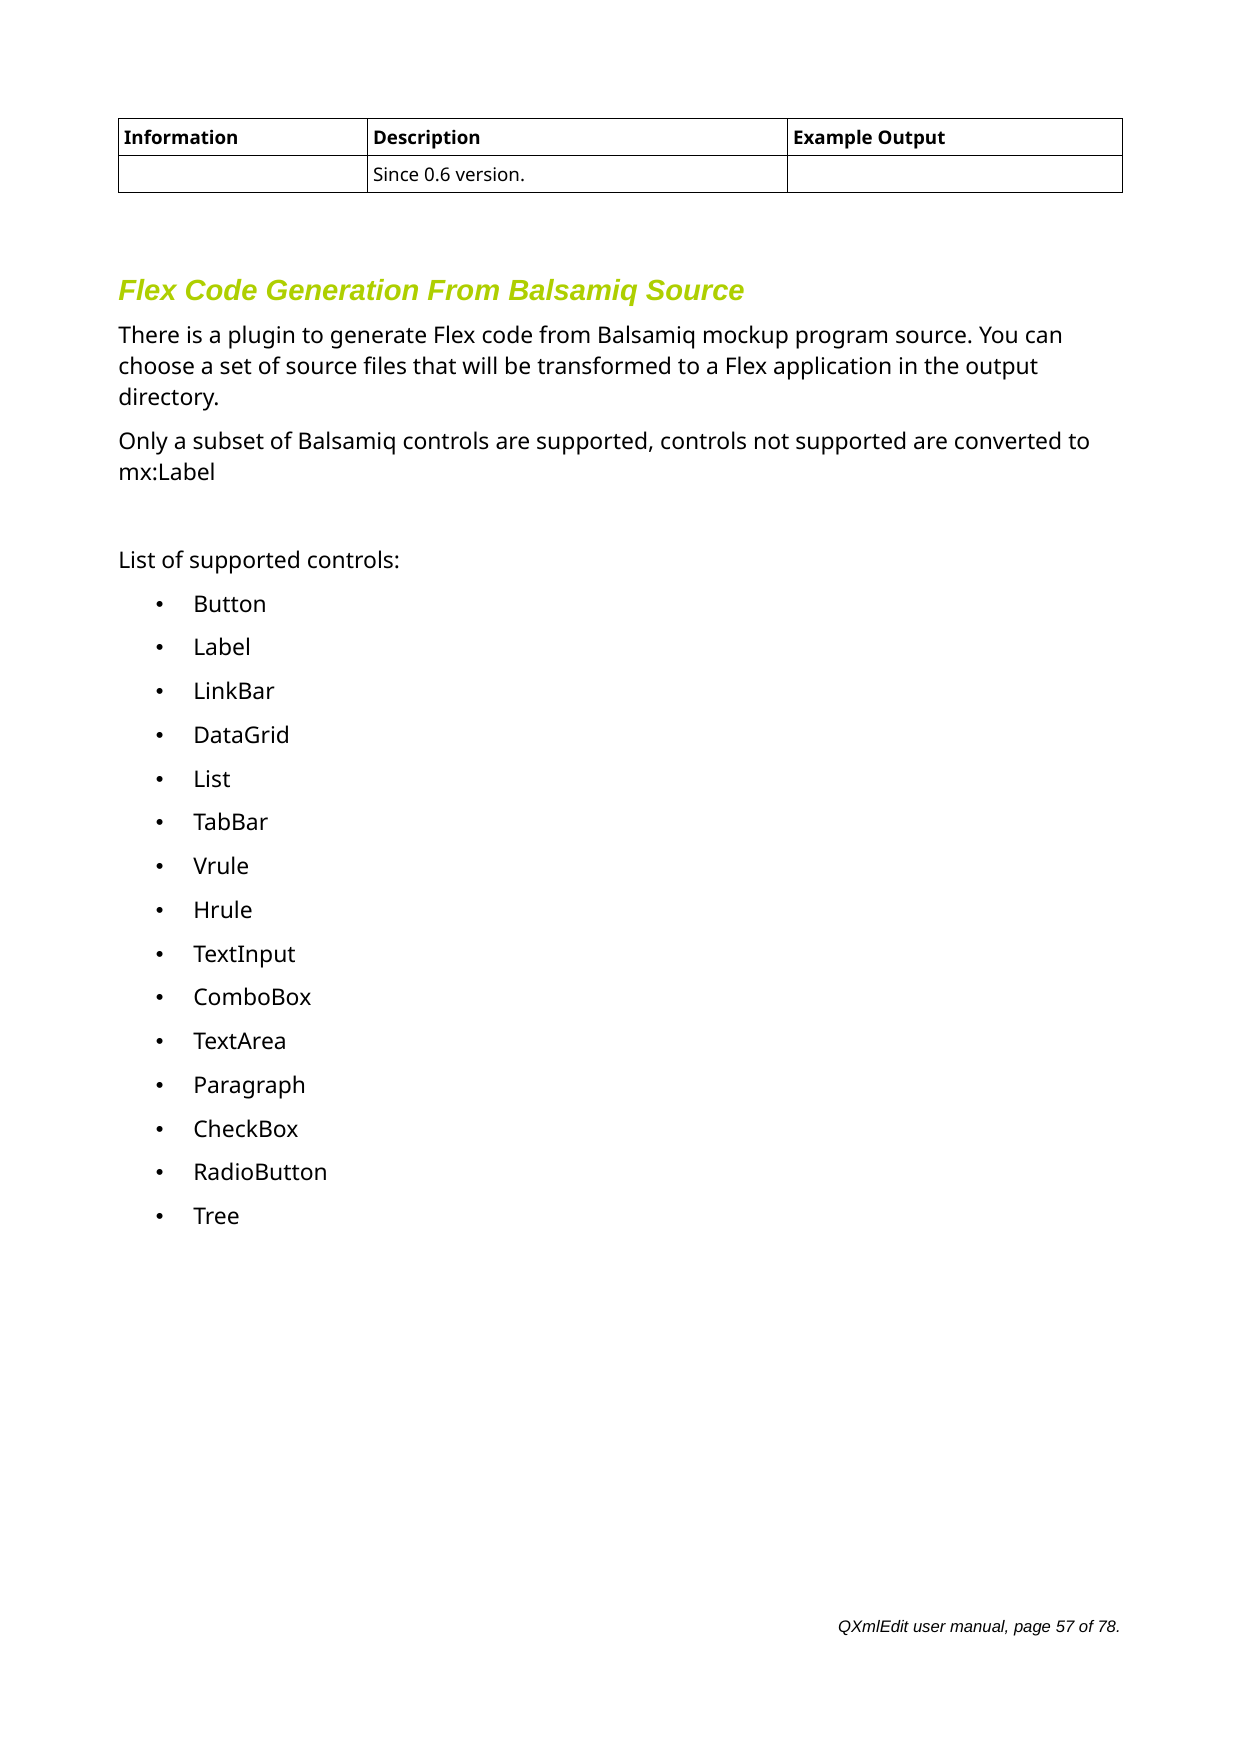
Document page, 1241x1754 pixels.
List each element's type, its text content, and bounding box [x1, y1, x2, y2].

list Hrule [156, 894, 1122, 925]
table_cell [788, 156, 1122, 192]
list List [156, 762, 1122, 794]
list RadioButton [156, 1156, 1122, 1187]
list CheckBox [156, 1112, 1122, 1144]
list TextInput [156, 937, 1122, 969]
list ComboBox [156, 981, 1122, 1012]
subtitle Flex Code Generation From Balsamiq Source [118, 273, 1122, 306]
table_cell [119, 156, 367, 192]
list Tree [156, 1200, 1122, 1231]
text There is a plugin to generate Flex code from Balsamiq mockup program source. You can choose a set of source files that will be transformed to a Flex application in the output directory. [118, 319, 1122, 412]
table_header Description [368, 119, 787, 155]
list DataGrid [156, 719, 1122, 750]
list Paragraph [156, 1069, 1122, 1100]
table_cell Since 0.6 version. [368, 156, 787, 192]
list Label [156, 631, 1122, 662]
text Only a subset of Balsamiq controls are supported, controls not supported are converted to mx:Label [118, 425, 1122, 487]
list TextArea [156, 1025, 1122, 1056]
list TabBar [156, 806, 1122, 837]
table_header Example Output [788, 119, 1122, 155]
list LinkBar [156, 675, 1122, 706]
text List of supported controls: [118, 544, 1122, 575]
list Vrule [156, 850, 1122, 881]
list Button [156, 587, 1122, 619]
table_header Information [119, 119, 367, 155]
